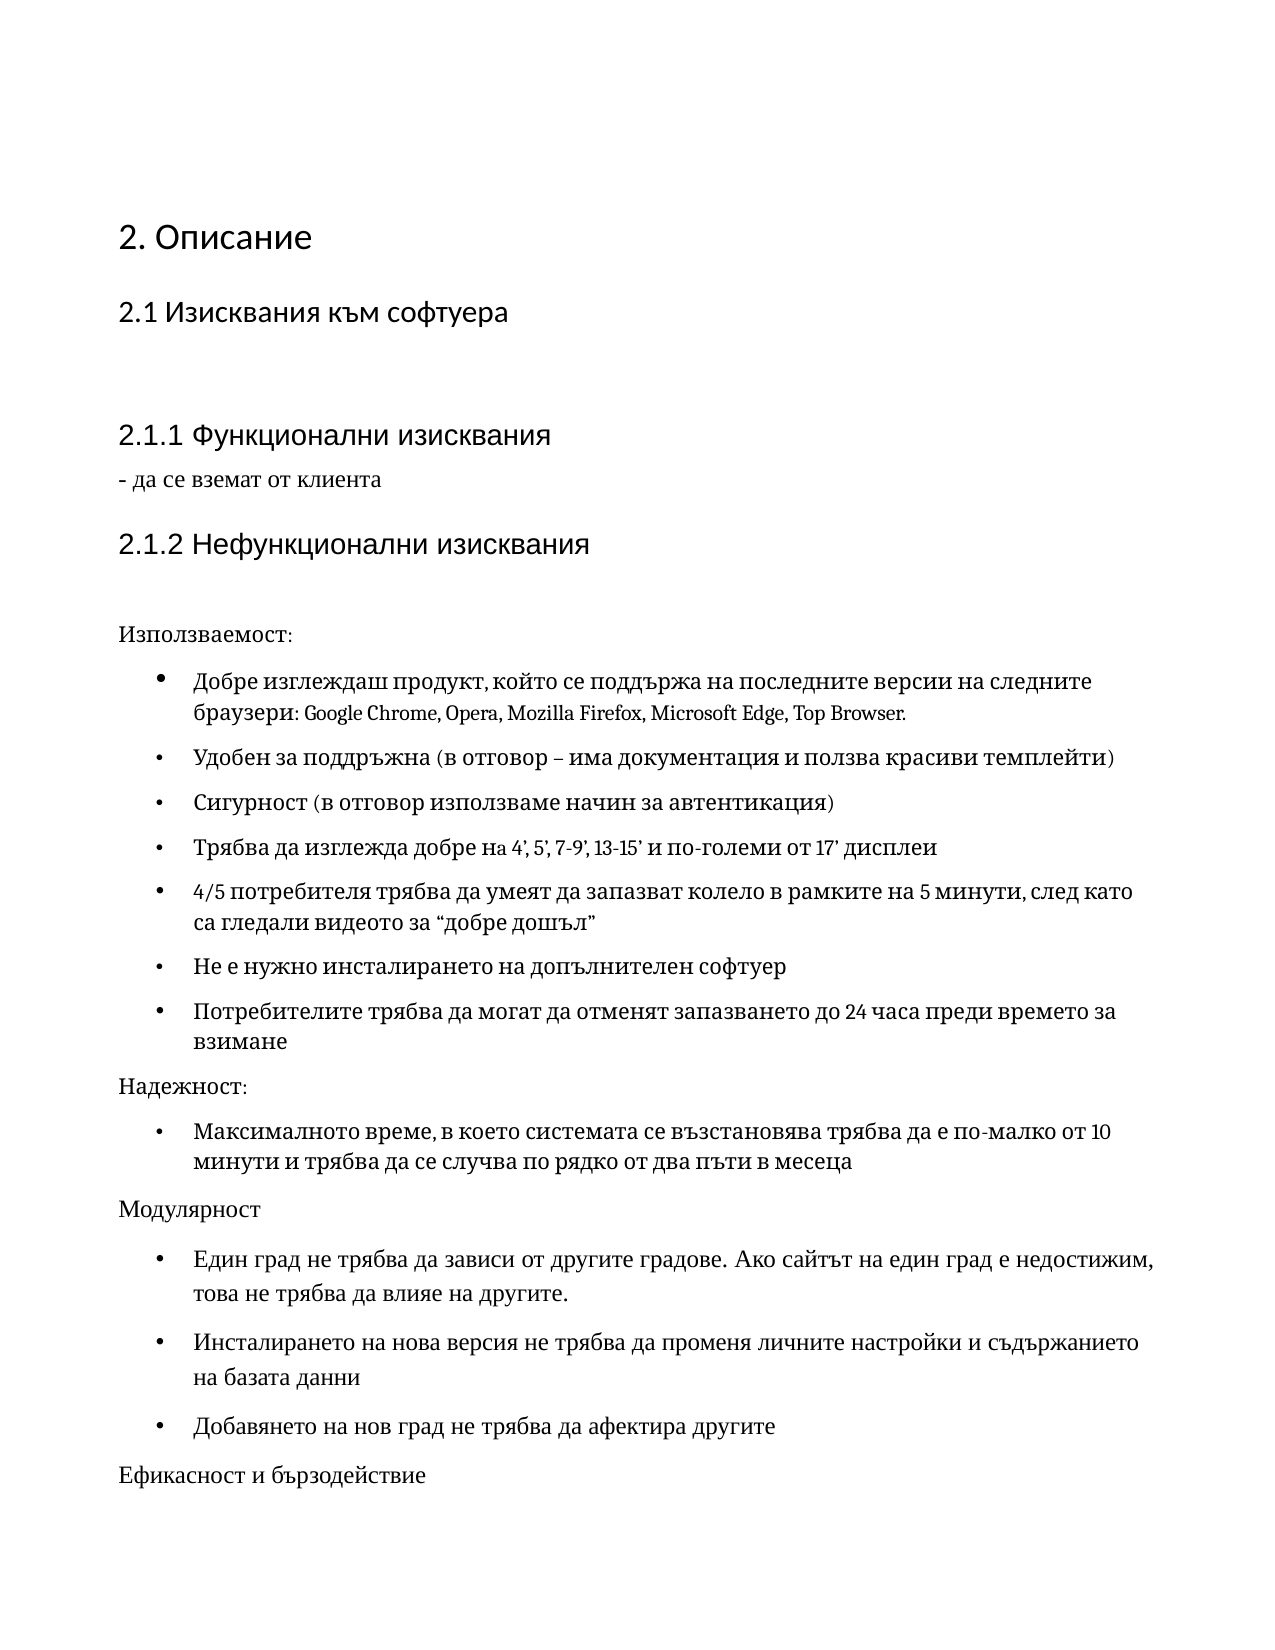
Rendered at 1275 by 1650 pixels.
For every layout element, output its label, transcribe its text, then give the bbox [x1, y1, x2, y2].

list Максималното време, в което системата се възстановява трябва да е по-малко от 10 минути и трябва да се случва по рядко от два пъти в месеца [156, 1119, 1157, 1175]
list Не е нужно инсталирането на допълнителен софтуер [156, 955, 1157, 980]
subtitle 2.1.1 Функционални изисквания [118, 417, 1157, 451]
list Инсталирането на нова версия не трябва да променя личните настройки и съдържанието на базата данни [156, 1327, 1157, 1390]
list Добавянето на нов град не трябва да афектира другите [156, 1411, 1157, 1439]
list Потребителите трябва да могат да отменят запазването до 24 часа преди времето за взимане [156, 1000, 1157, 1055]
text Използваемост: [118, 623, 1157, 648]
list Един град не трябва да зависи от другите градове. Ако сайтът на един град е недостижим, това не трябва да влияе на другите. [156, 1244, 1157, 1307]
text - да се вземат от клиента [118, 464, 1157, 492]
list Трябва да изглежда добре нa 4’, 5’, 7-9’, 13-15’ и по-големи от 17’ дисплеи [156, 835, 1157, 860]
subtitle 2. Описание [118, 213, 1157, 258]
subtitle 2.1.2 Нефункционални изисквания [118, 527, 1157, 561]
list Сигурност (в отговор използваме начин за автентикация) [156, 790, 1157, 816]
list Добре изглеждаш продукт, който се поддържа на последните версии на следните браузери: Google Chrome, Opera, Mozilla Firefox, Microsoft Edge, Top Browser. [156, 667, 1157, 726]
text Ефикасност и бързодействие [118, 1460, 1157, 1488]
list Удобен за поддръжна (в отговор – има документация и ползва красиви темплейти) [156, 746, 1157, 771]
subtitle 2.1 Изисквания към софтуера [118, 292, 1157, 330]
text Надежност: [118, 1075, 1157, 1100]
list 4/5 потребителя трябва да умеят да запазват колело в рамките на 5 минути, след като са гледали видеото за “добре дошъл” [156, 880, 1157, 935]
text Модулярност [118, 1194, 1157, 1223]
